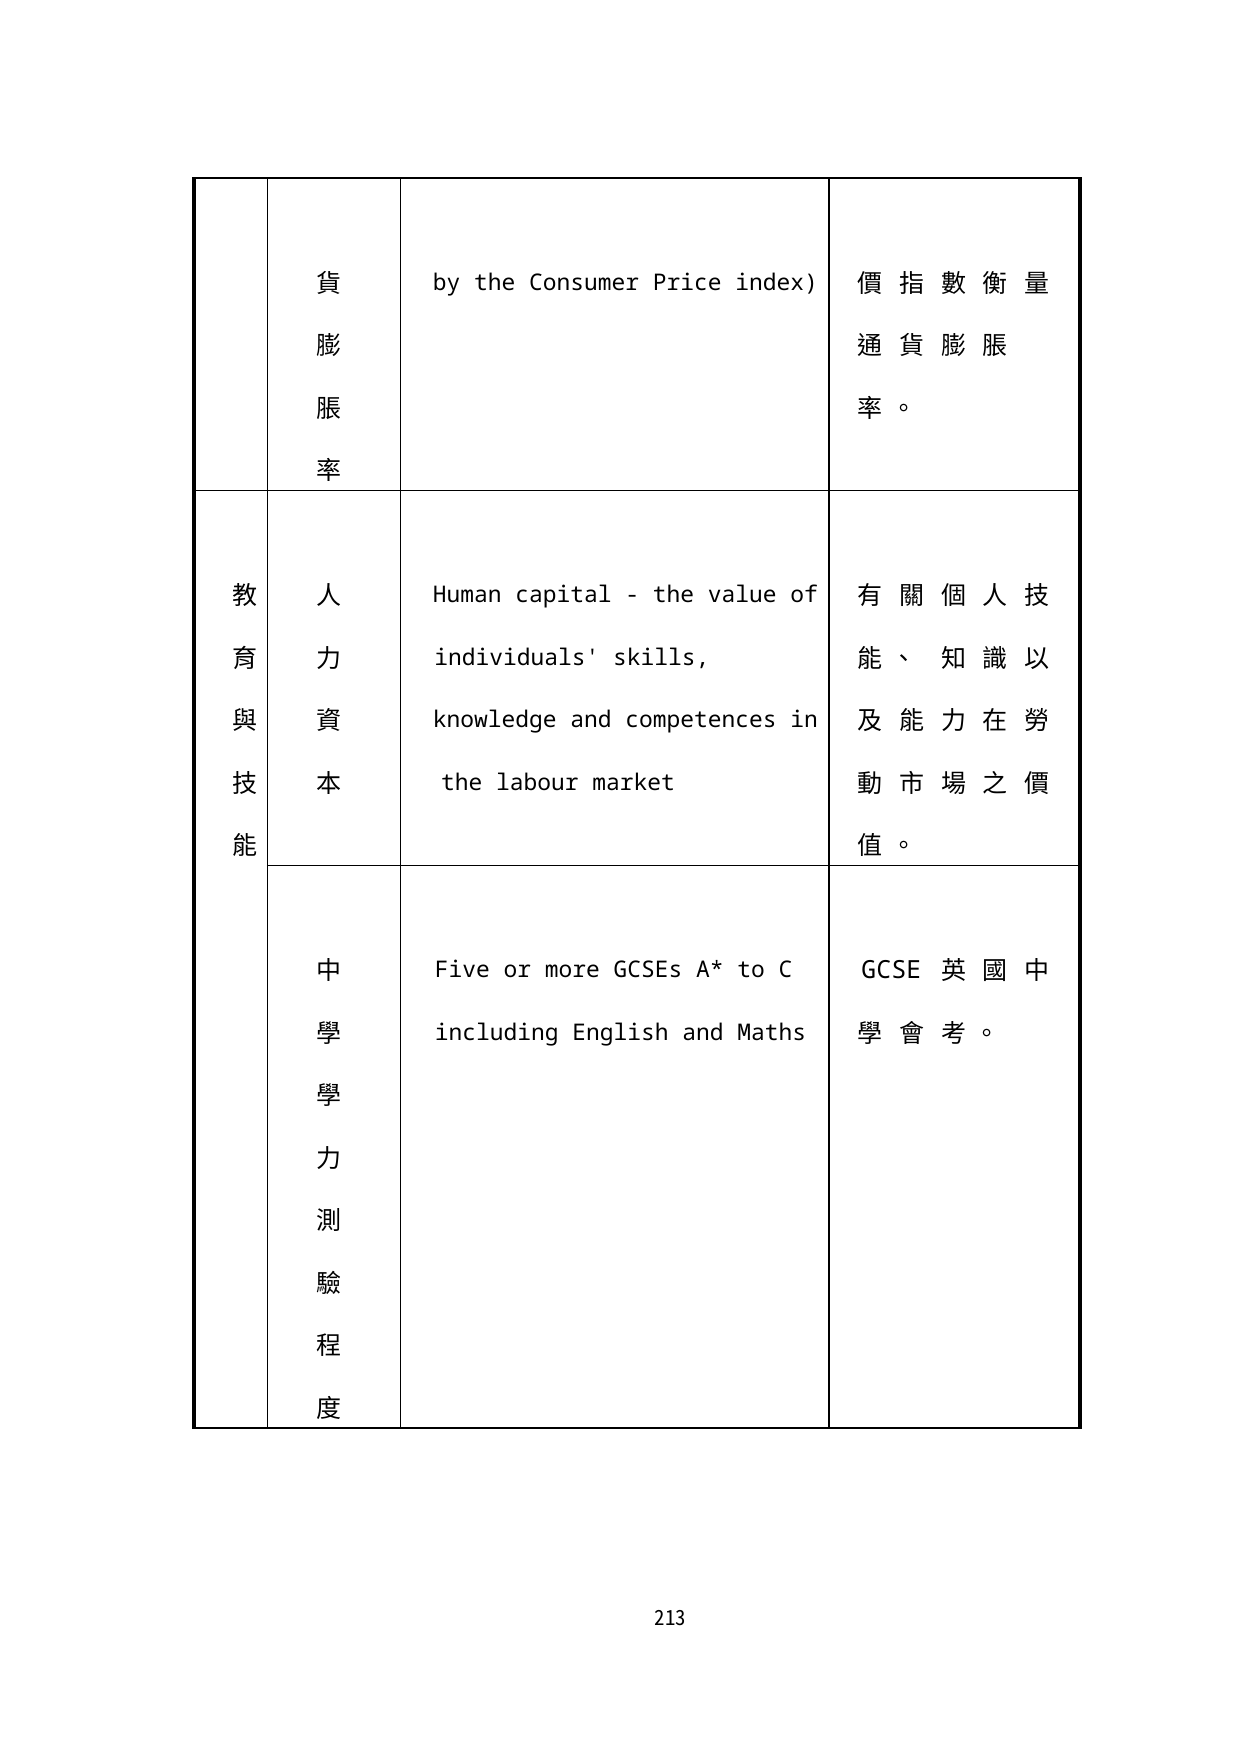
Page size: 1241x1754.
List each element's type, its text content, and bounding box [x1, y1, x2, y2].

table_cell GCSE英國中學會考。 [830, 866, 1078, 1427]
table_cell 人力資本 [268, 491, 400, 865]
table_cell 教育與技能 [196, 491, 267, 1427]
table_cell 有關個人技能、知識以及能力在勞動市場之價值。 [830, 491, 1078, 865]
table_cell 價指數衡量通貨膨脹率。 [830, 179, 1078, 490]
table_cell Human capital - the value of individuals' skills, knowledge and competences in the labour market [401, 491, 828, 865]
table_cell [196, 179, 267, 490]
table_cell 貨膨脹率 [268, 179, 400, 490]
table_cell 中學學力測驗程度 [268, 866, 400, 1427]
table_cell by the Consumer Price index) [401, 179, 828, 490]
table_cell Five or more GCSEs A* to C including English and Maths [401, 866, 828, 1427]
